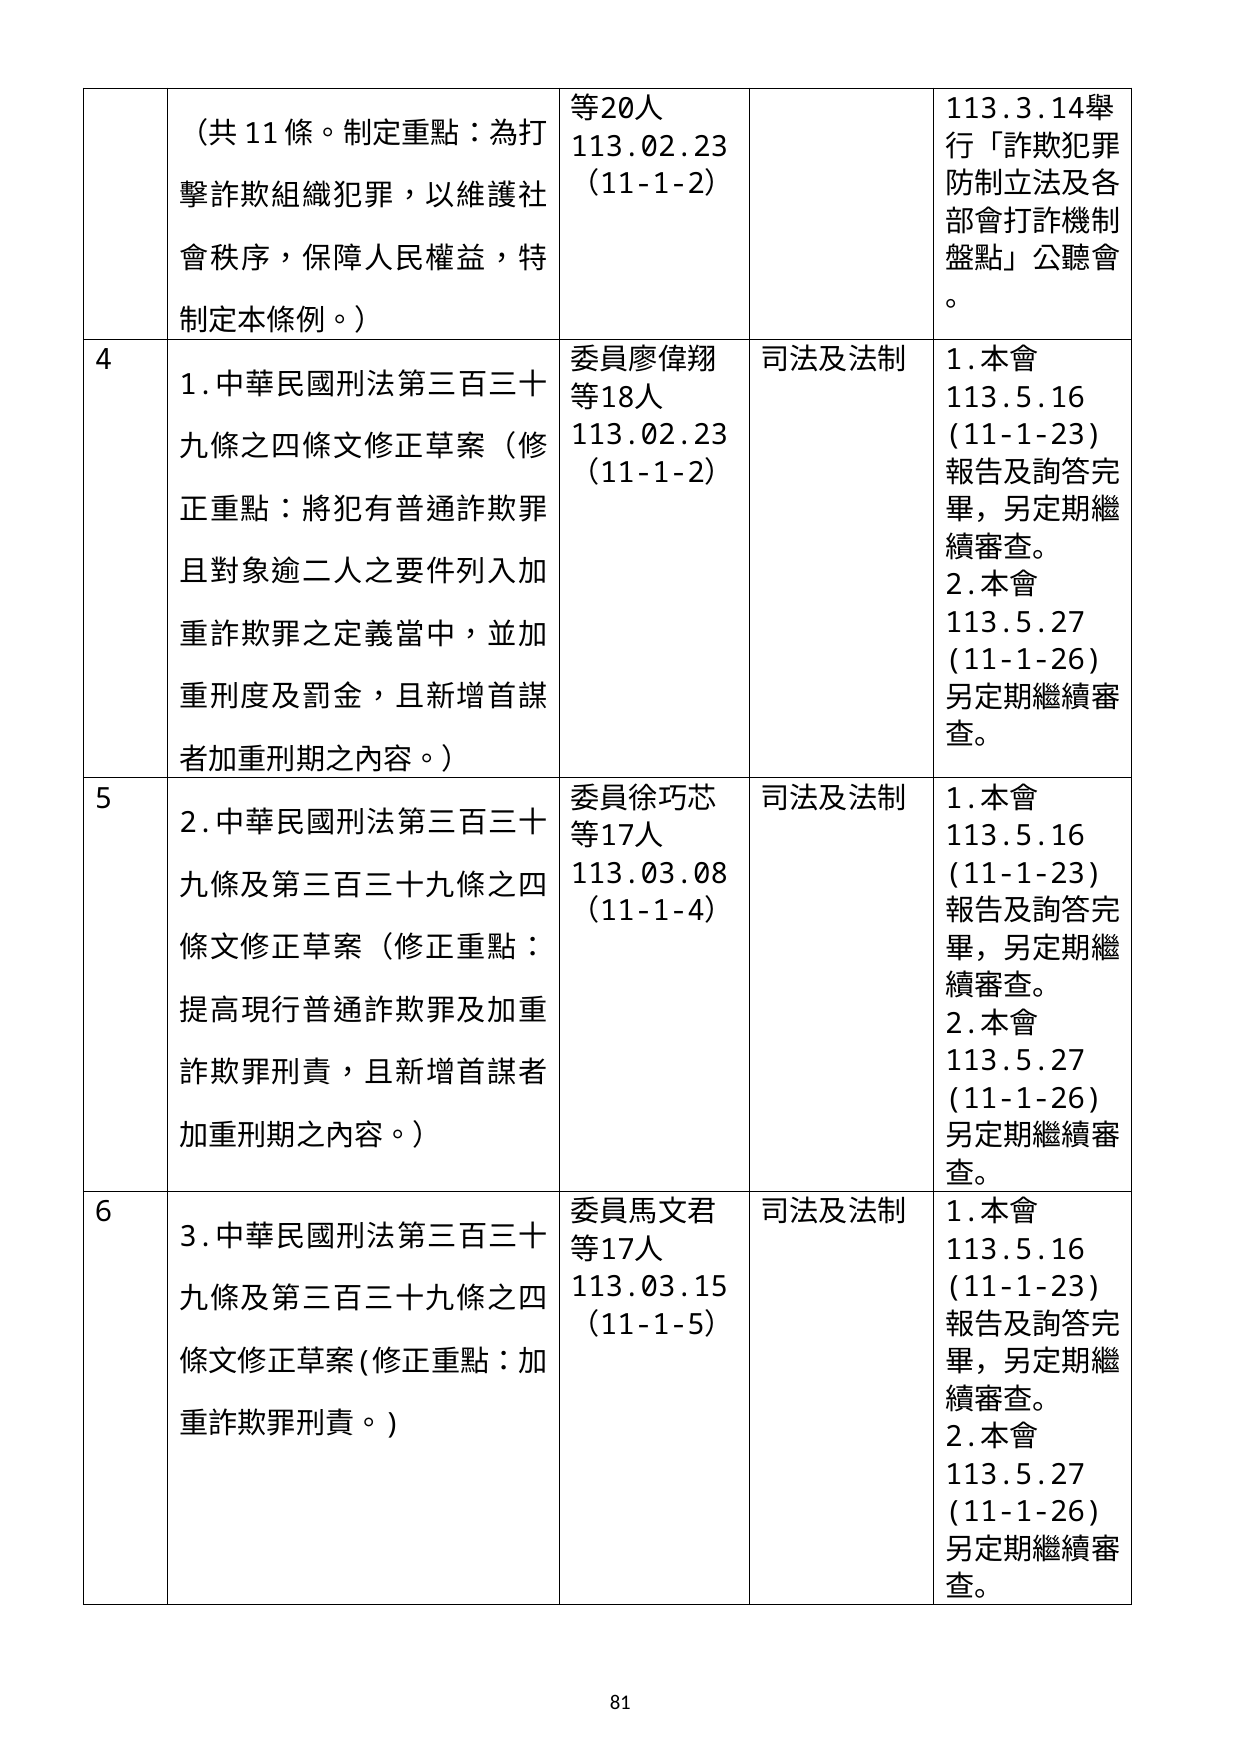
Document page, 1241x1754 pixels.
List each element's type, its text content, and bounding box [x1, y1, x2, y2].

table_cell 司法及法制 [750, 1192, 933, 1604]
table_cell 等20人 113.02.23 （11-1-2） [560, 89, 749, 339]
table_cell 1.本會 113.5.16 (11-1-23)報告及詢答完畢，另定期繼續審查。 2.本會 113.5.27 (11-1-26)另定期繼續審查。 [934, 778, 1131, 1191]
table_cell 6 [84, 1192, 167, 1604]
table_cell [750, 89, 933, 339]
table_cell 5 [84, 778, 167, 1191]
table_cell 113.3.14舉行「詐欺犯罪防制立法及各部會打詐機制盤點」公聽會。 [934, 89, 1131, 339]
table_cell 1.本會 113.5.16 (11-1-23)報告及詢答完畢，另定期繼續審查。 2.本會 113.5.27 (11-1-26)另定期繼續審查。 [934, 340, 1131, 777]
table_cell 1.本會 113.5.16 (11-1-23)報告及詢答完畢，另定期繼續審查。 2.本會 113.5.27 (11-1-26)另定期繼續審查。 [934, 1192, 1131, 1604]
table_cell 3.中華民國刑法第三百三十九條及第三百三十九條之四條文修正草案(修正重點：加重詐欺罪刑責。) [168, 1192, 559, 1604]
table_cell 1.中華民國刑法第三百三十九條之四條文修正草案（修正重點：將犯有普通詐欺罪且對象逾二人之要件列入加重詐欺罪之定義當中，並加重刑度及罰金，且新增首謀者加重刑期之內容。） [168, 340, 559, 777]
table_cell 委員馬文君 等17人 113.03.15 （11-1-5） [560, 1192, 749, 1604]
table_cell 4 [84, 340, 167, 777]
table_cell （共11條。制定重點：為打擊詐欺組織犯罪，以維護社會秩序，保障人民權益，特制定本條例。） [168, 89, 559, 339]
table_cell 委員徐巧芯 等17人 113.03.08 （11-1-4） [560, 778, 749, 1191]
table_cell 司法及法制 [750, 340, 933, 777]
table_cell 2.中華民國刑法第三百三十九條及第三百三十九條之四條文修正草案（修正重點：提高現行普通詐欺罪及加重詐欺罪刑責，且新增首謀者加重刑期之內容。） [168, 778, 559, 1191]
table_cell 司法及法制 [750, 778, 933, 1191]
table_cell [84, 89, 167, 339]
table_cell 委員廖偉翔 等18人 113.02.23 （11-1-2） [560, 340, 749, 777]
